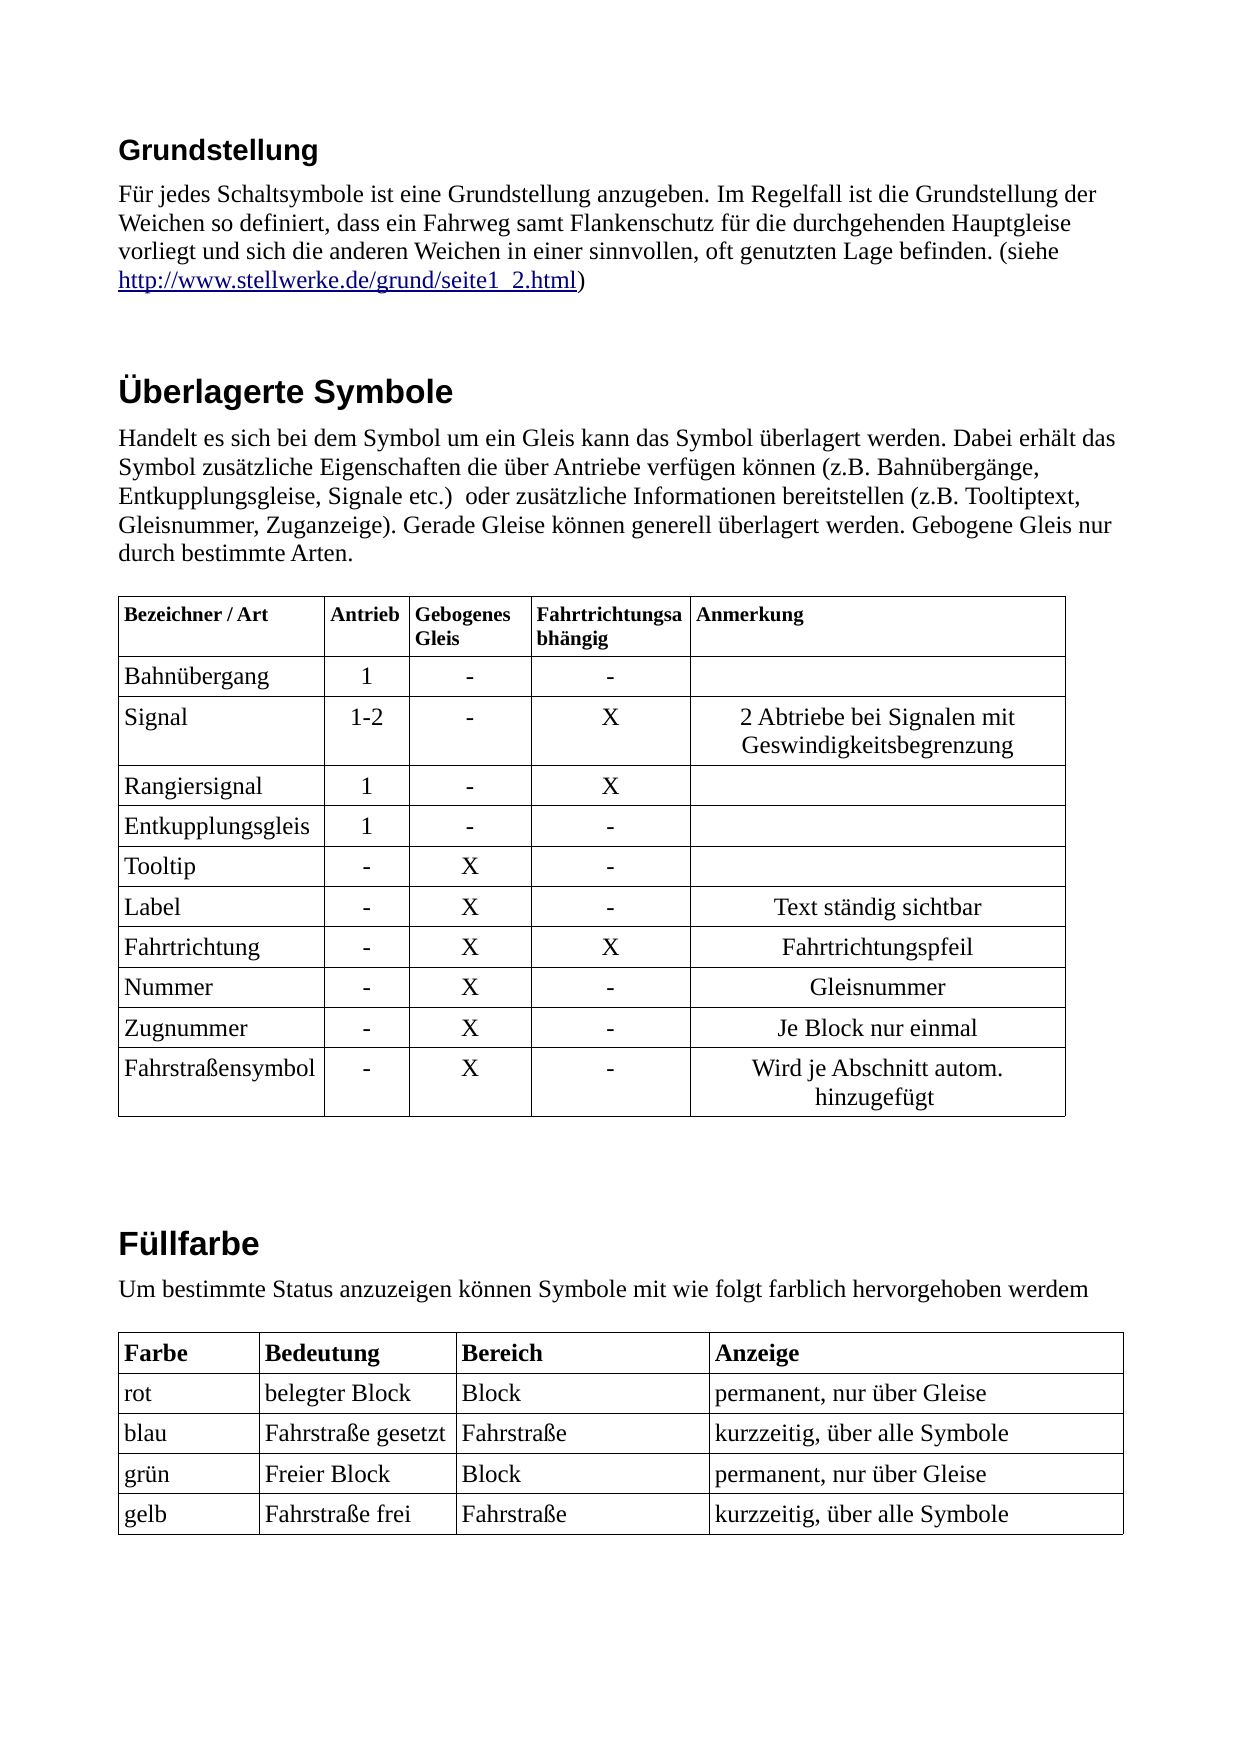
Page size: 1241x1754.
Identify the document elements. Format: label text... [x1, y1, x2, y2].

table_cell - [410, 766, 531, 805]
subtitle Füllfarbe [118, 1223, 1122, 1262]
table_cell - [325, 887, 409, 926]
table_cell - [532, 887, 690, 926]
table_cell Gleisnummer [691, 968, 1065, 1007]
table_cell rot [119, 1374, 259, 1413]
table_cell Bahnübergang [119, 657, 324, 696]
table_cell Fahrstraße gesetzt [260, 1414, 456, 1453]
table_cell Block [457, 1454, 709, 1493]
table_cell X [410, 968, 531, 1007]
table_cell X [410, 887, 531, 926]
table_cell permanent, nur über Gleise [710, 1454, 1123, 1493]
table_cell 1 [325, 766, 409, 805]
table_cell kurzzeitig, über alle Symbole [710, 1414, 1123, 1453]
table_cell - [325, 927, 409, 967]
table_cell Fahrstraße [457, 1414, 709, 1453]
table_cell Tooltip [119, 847, 324, 886]
text Um bestimmte Status anzuzeigen können Symbole mit wie folgt farblich hervorgehoben werdem [118, 1274, 1122, 1303]
table_cell Wird je Abschnitt autom. hinzugefügt [691, 1048, 1065, 1116]
table_cell X [532, 697, 690, 765]
table_cell [691, 806, 1065, 846]
table_header Antrieb [325, 597, 409, 656]
table_cell - [325, 847, 409, 886]
subtitle Überlagerte Symbole [118, 372, 1122, 411]
table_cell Fahrtrichtungspfeil [691, 927, 1065, 967]
table_cell Fahrtrichtung [119, 927, 324, 967]
table_cell X [410, 847, 531, 886]
table_cell Fahrstraße [457, 1494, 709, 1534]
table_cell - [325, 1048, 409, 1116]
table_cell Rangiersignal [119, 766, 324, 805]
table_cell 1-2 [325, 697, 409, 765]
table_cell Label [119, 887, 324, 926]
table_cell kurzzeitig, über alle Symbole [710, 1494, 1123, 1534]
table_cell X [410, 927, 531, 967]
table_cell - [410, 697, 531, 765]
table_cell - [532, 847, 690, 886]
table_cell 2 Abtriebe bei Signalen mit Geswindigkeitsbegrenzung [691, 697, 1065, 765]
table_cell - [410, 806, 531, 846]
table_cell X [532, 927, 690, 967]
subtitle Grundstellung [118, 133, 1122, 166]
table_cell belegter Block [260, 1374, 456, 1413]
table_header Anzeige [710, 1333, 1123, 1372]
table_cell [691, 766, 1065, 805]
table_cell grün [119, 1454, 259, 1493]
table_header Bezeichner / Art [119, 597, 324, 656]
table_cell - [532, 1008, 690, 1047]
table_cell gelb [119, 1494, 259, 1534]
table_cell permanent, nur über Gleise [710, 1374, 1123, 1413]
table_cell Nummer [119, 968, 324, 1007]
table_cell - [532, 657, 690, 696]
table_cell Fahrstraßensymbol [119, 1048, 324, 1116]
table_cell - [532, 806, 690, 846]
table_cell - [410, 657, 531, 696]
table_header Gebogenes Gleis [410, 597, 531, 656]
table_cell blau [119, 1414, 259, 1453]
table_cell X [532, 766, 690, 805]
table_cell - [532, 1048, 690, 1116]
table_cell - [325, 968, 409, 1007]
table_cell Text ständig sichtbar [691, 887, 1065, 926]
table_header Fahrtrichtungsabhängig [532, 597, 690, 656]
table_cell [691, 657, 1065, 696]
table_cell Freier Block [260, 1454, 456, 1493]
text Für jedes Schaltsymbole ist eine Grundstellung anzugeben. Im Regelfall ist die Grundstellung der Weichen so definiert, dass ein Fahrweg samt Flankenschutz für die durchgehenden Hauptgleise vorliegt und sich die anderen Weichen in einer sinnvollen, oft genutzten Lage befinden. (siehe http://www.stellwerke.de/grund/seite1_2.html) [118, 179, 1122, 294]
text Handelt es sich bei dem Symbol um ein Gleis kann das Symbol überlagert werden. Dabei erhält das Symbol zusätzliche Eigenschaften die über Antriebe verfügen können (z.B. Bahnübergänge, Entkupplungsgleise, Signale etc.) oder zusätzliche Informationen bereitstellen (z.B. Tooltiptext, Gleisnummer, Zuganzeige). Gerade Gleise können generell überlagert werden. Gebogene Gleis nur durch bestimmte Arten. [118, 423, 1122, 567]
table_cell Je Block nur einmal [691, 1008, 1065, 1047]
table_cell - [532, 968, 690, 1007]
table_header Farbe [119, 1333, 259, 1372]
table_cell 1 [325, 806, 409, 846]
table_cell Zugnummer [119, 1008, 324, 1047]
table_cell [691, 847, 1065, 886]
table_cell Signal [119, 697, 324, 765]
table_header Anmerkung [691, 597, 1065, 656]
table_cell Block [457, 1374, 709, 1413]
table_cell X [410, 1008, 531, 1047]
table_header Bedeutung [260, 1333, 456, 1372]
table_cell - [325, 1008, 409, 1047]
table_cell Fahrstraße frei [260, 1494, 456, 1534]
table_cell Entkupplungsgleis [119, 806, 324, 846]
table_header Bereich [457, 1333, 709, 1372]
table_cell 1 [325, 657, 409, 696]
table_cell X [410, 1048, 531, 1116]
